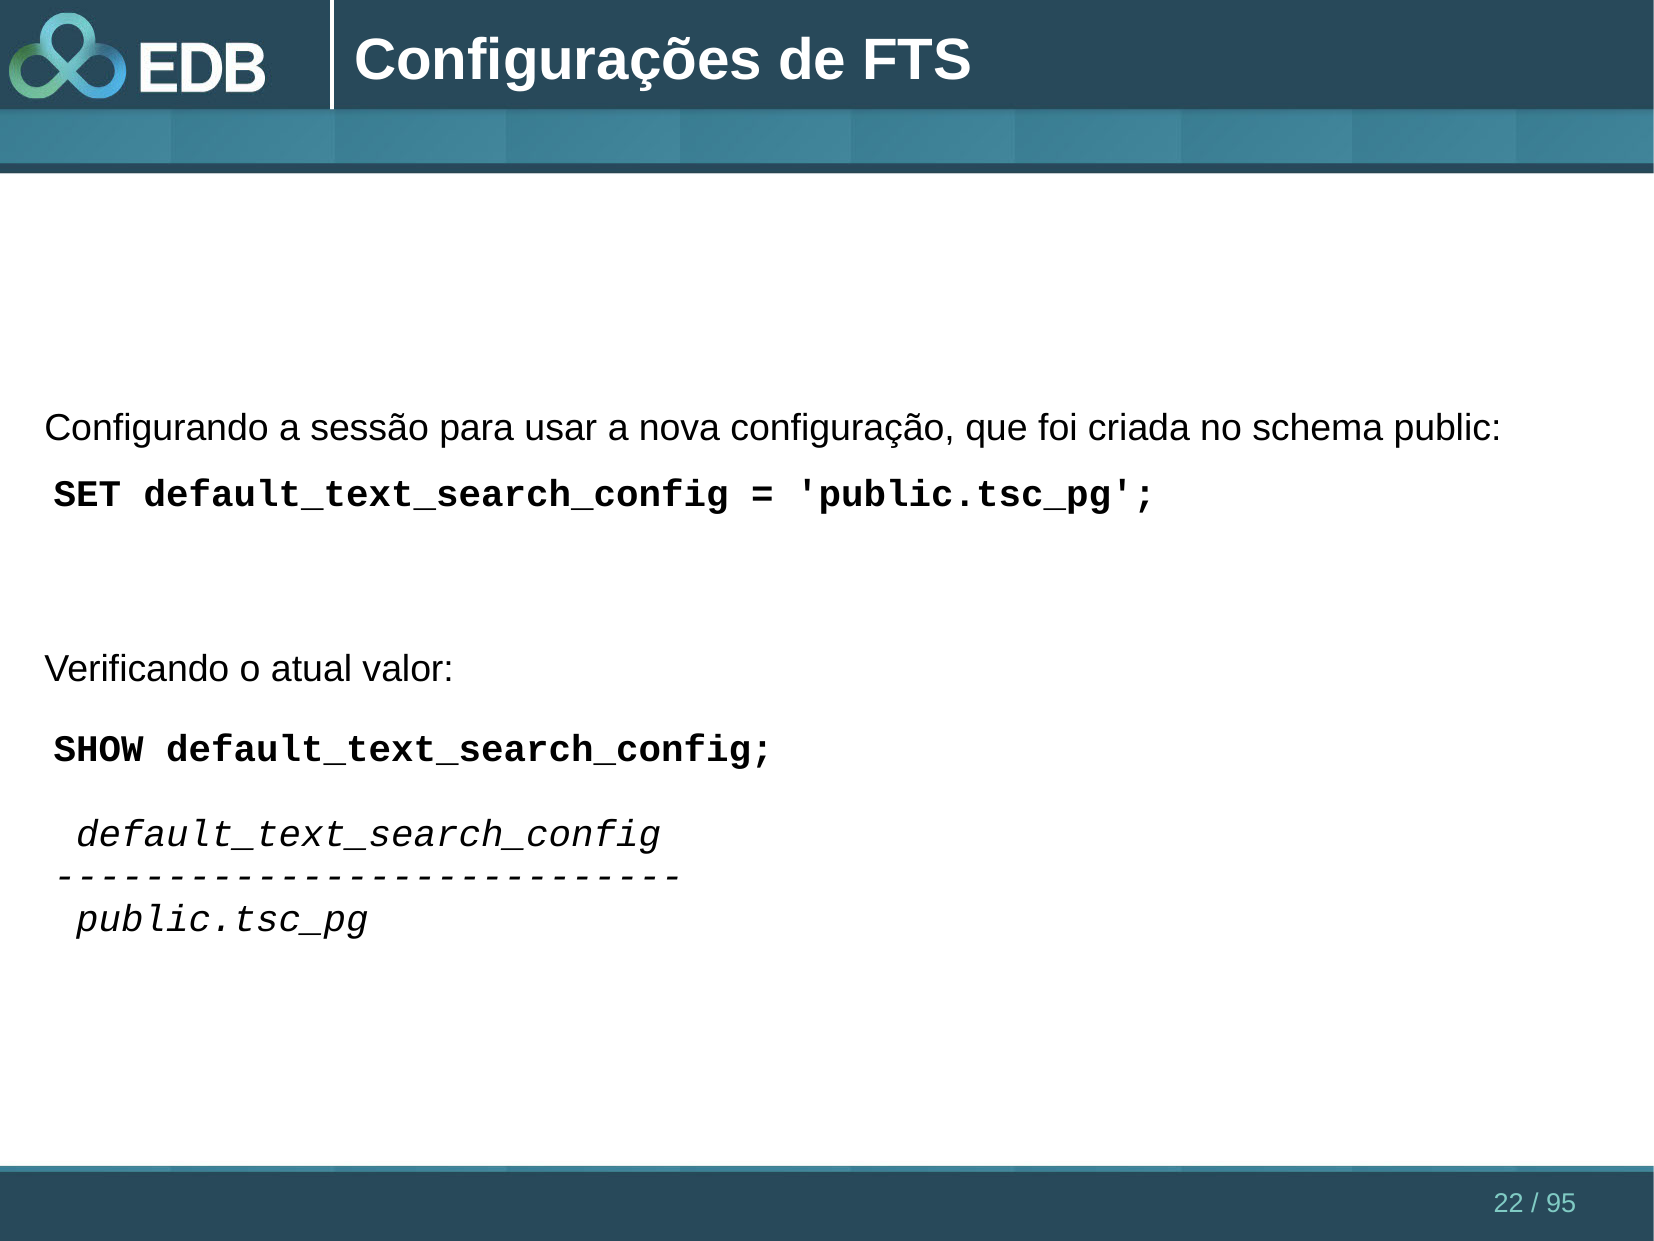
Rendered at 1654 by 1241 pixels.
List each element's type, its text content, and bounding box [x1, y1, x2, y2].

text_box SET default_text_search_config = 'public.tsc_pg'; [38, 468, 1182, 526]
text_box SHOW default_text_search_config; default_text_search_config ---------------------------- public.tsc_pg [38, 722, 1182, 951]
text_box Configurando a sessão para usar a nova configuração, que foi criada no schema public: [29, 398, 1595, 456]
text_box Verificando o atual valor: [29, 639, 1521, 697]
title Configurações de FTS [354, 26, 1595, 92]
picture [0, 0, 1654, 1241]
